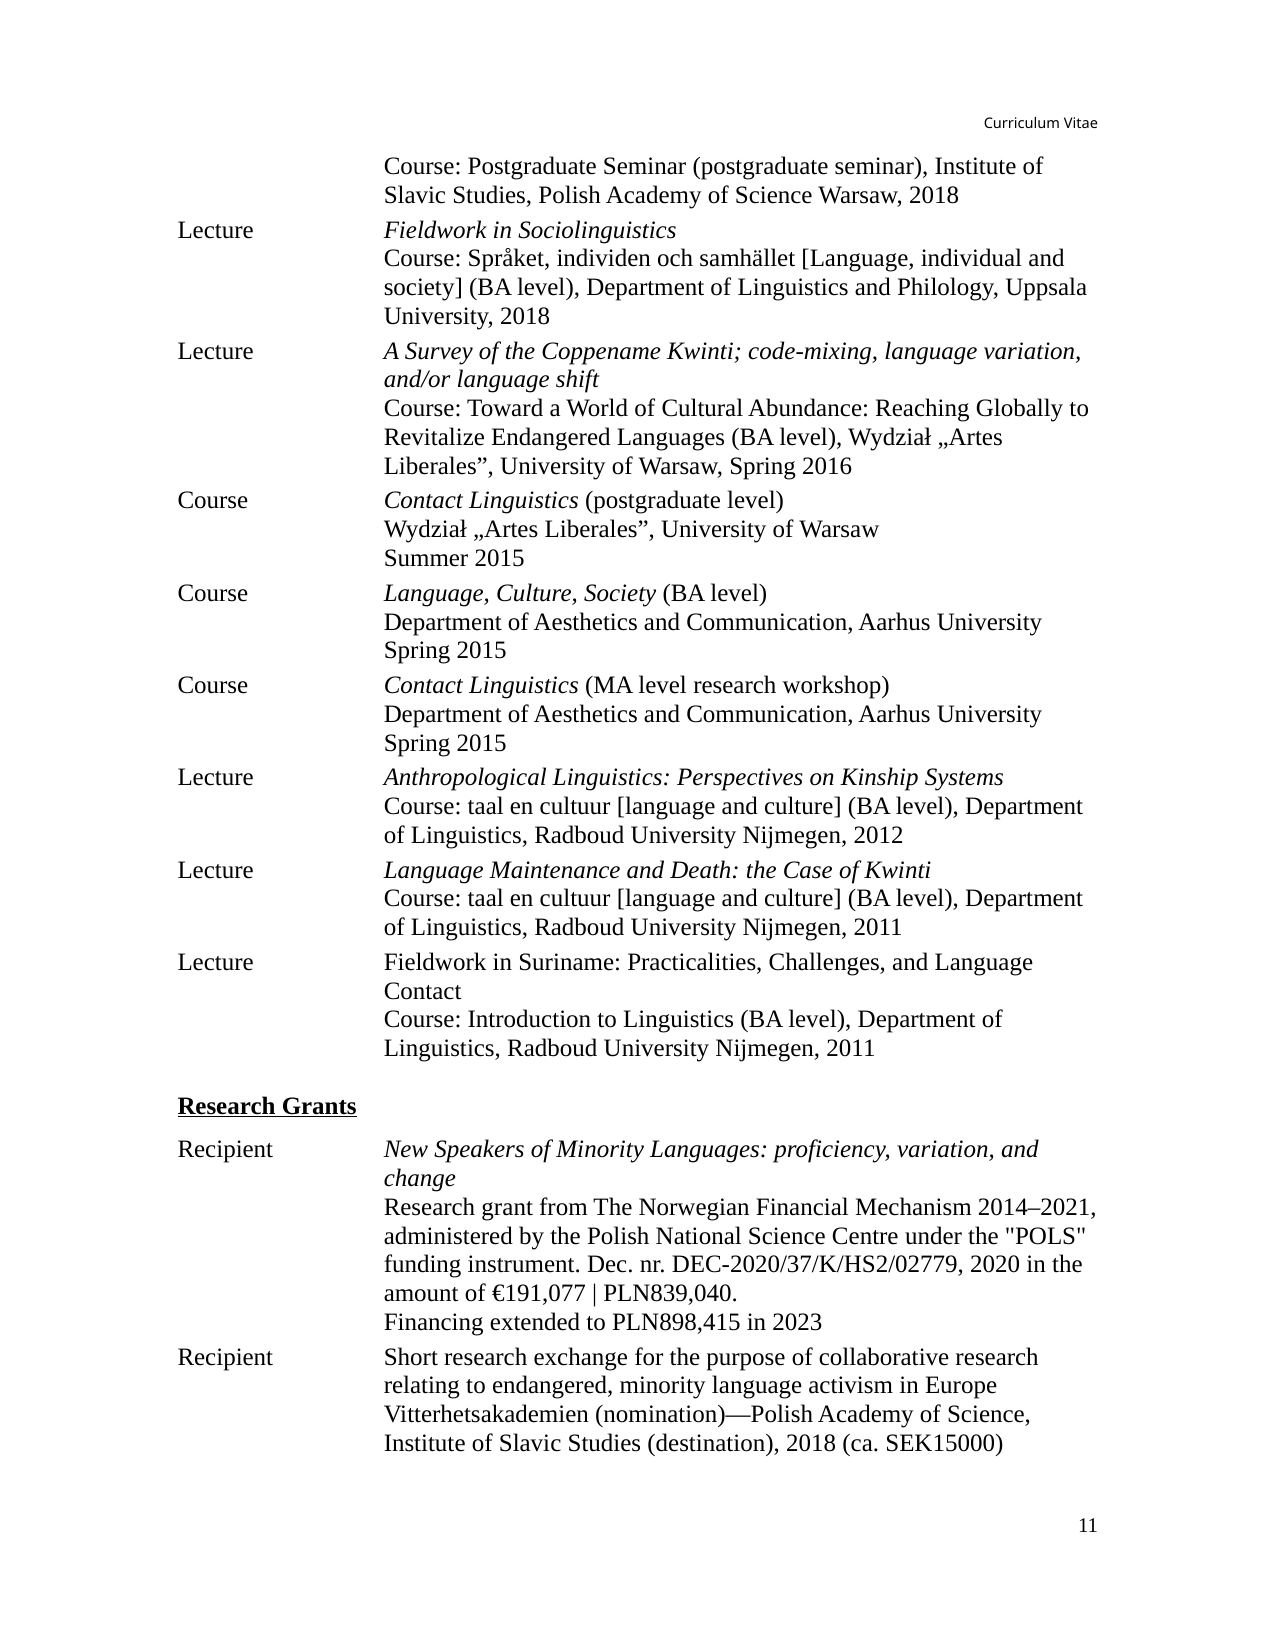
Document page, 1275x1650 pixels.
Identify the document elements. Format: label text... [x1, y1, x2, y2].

text Course: Introduction to Linguistics (BA level), Department of Linguistics, Radboud University Nijmegen, 2011 [177, 1004, 1098, 1062]
text Vitterhetsakademien (nomination)—Polish Academy of Science, Institute of Slavic Studies (destination), 2018 (ca. SEK15000) [177, 1399, 1098, 1457]
text Recipient Short research exchange for the purpose of collaborative research relating to endangered, minority language activism in Europe [177, 1342, 1098, 1399]
text Course: Postgraduate Seminar (postgraduate seminar), Institute of Slavic Studies, Polish Academy of Science Warsaw, 2018 [177, 151, 1098, 209]
text Lecture Fieldwork in Suriname: Practicalities, Challenges, and Language Contact [177, 947, 1098, 1004]
text Spring 2015 [177, 635, 1098, 664]
text Research grant from The Norwegian Financial Mechanism 2014–2021, administered by the Polish National Science Centre under the "POLS" funding instrument. Dec. nr. DEC-2020/37/K/HS2/02779, 2020 in the amount of €191,077 | PLN839,040. [177, 1192, 1098, 1307]
text Lecture A Survey of the Coppename Kwinti; code-mixing, language variation, and/or language shift [177, 336, 1098, 393]
text Course: taal en cultuur [language and culture] (BA level), Department of Linguistics, Radboud University Nijmegen, 2012 [177, 791, 1098, 849]
text Spring 2015 [177, 728, 1098, 756]
text Department of Aesthetics and Communication, Aarhus University [177, 607, 1098, 635]
text Research Grants [177, 1091, 1098, 1119]
text Department of Aesthetics and Communication, Aarhus University [177, 699, 1098, 728]
text Summer 2015 [177, 543, 1098, 572]
text Lecture Anthropological Linguistics: Perspectives on Kinship Systems [177, 762, 1098, 791]
text Course: taal en cultuur [language and culture] (BA level), Department of Linguistics, Radboud University Nijmegen, 2011 [177, 883, 1098, 941]
text Course Contact Linguistics (MA level research workshop) [177, 670, 1098, 699]
text Course: Toward a World of Cultural Abundance: Reaching Globally to Revitalize Endangered Languages (BA level), Wydział „Artes Liberales”, University of Warsaw, Spring 2016 [177, 393, 1098, 479]
text Wydział „Artes Liberales”, University of Warsaw [177, 514, 1098, 543]
text Course Language, Culture, Society (BA level) [177, 578, 1098, 607]
text Lecture Language Maintenance and Death: the Case of Kwinti [177, 855, 1098, 883]
text Lecture Fieldwork in Sociolinguistics [177, 215, 1098, 243]
text Financing extended to PLN898,415 in 2023 [177, 1307, 1275, 1336]
text Course: Språket, individen och samhället [Language, individual and society] (BA level), Department of Linguistics and Philology, Uppsala University, 2018 [177, 243, 1098, 330]
text Recipient New Speakers of Minority Languages: proficiency, variation, and change [177, 1134, 1098, 1192]
text Course Contact Linguistics (postgraduate level) [177, 486, 1098, 514]
